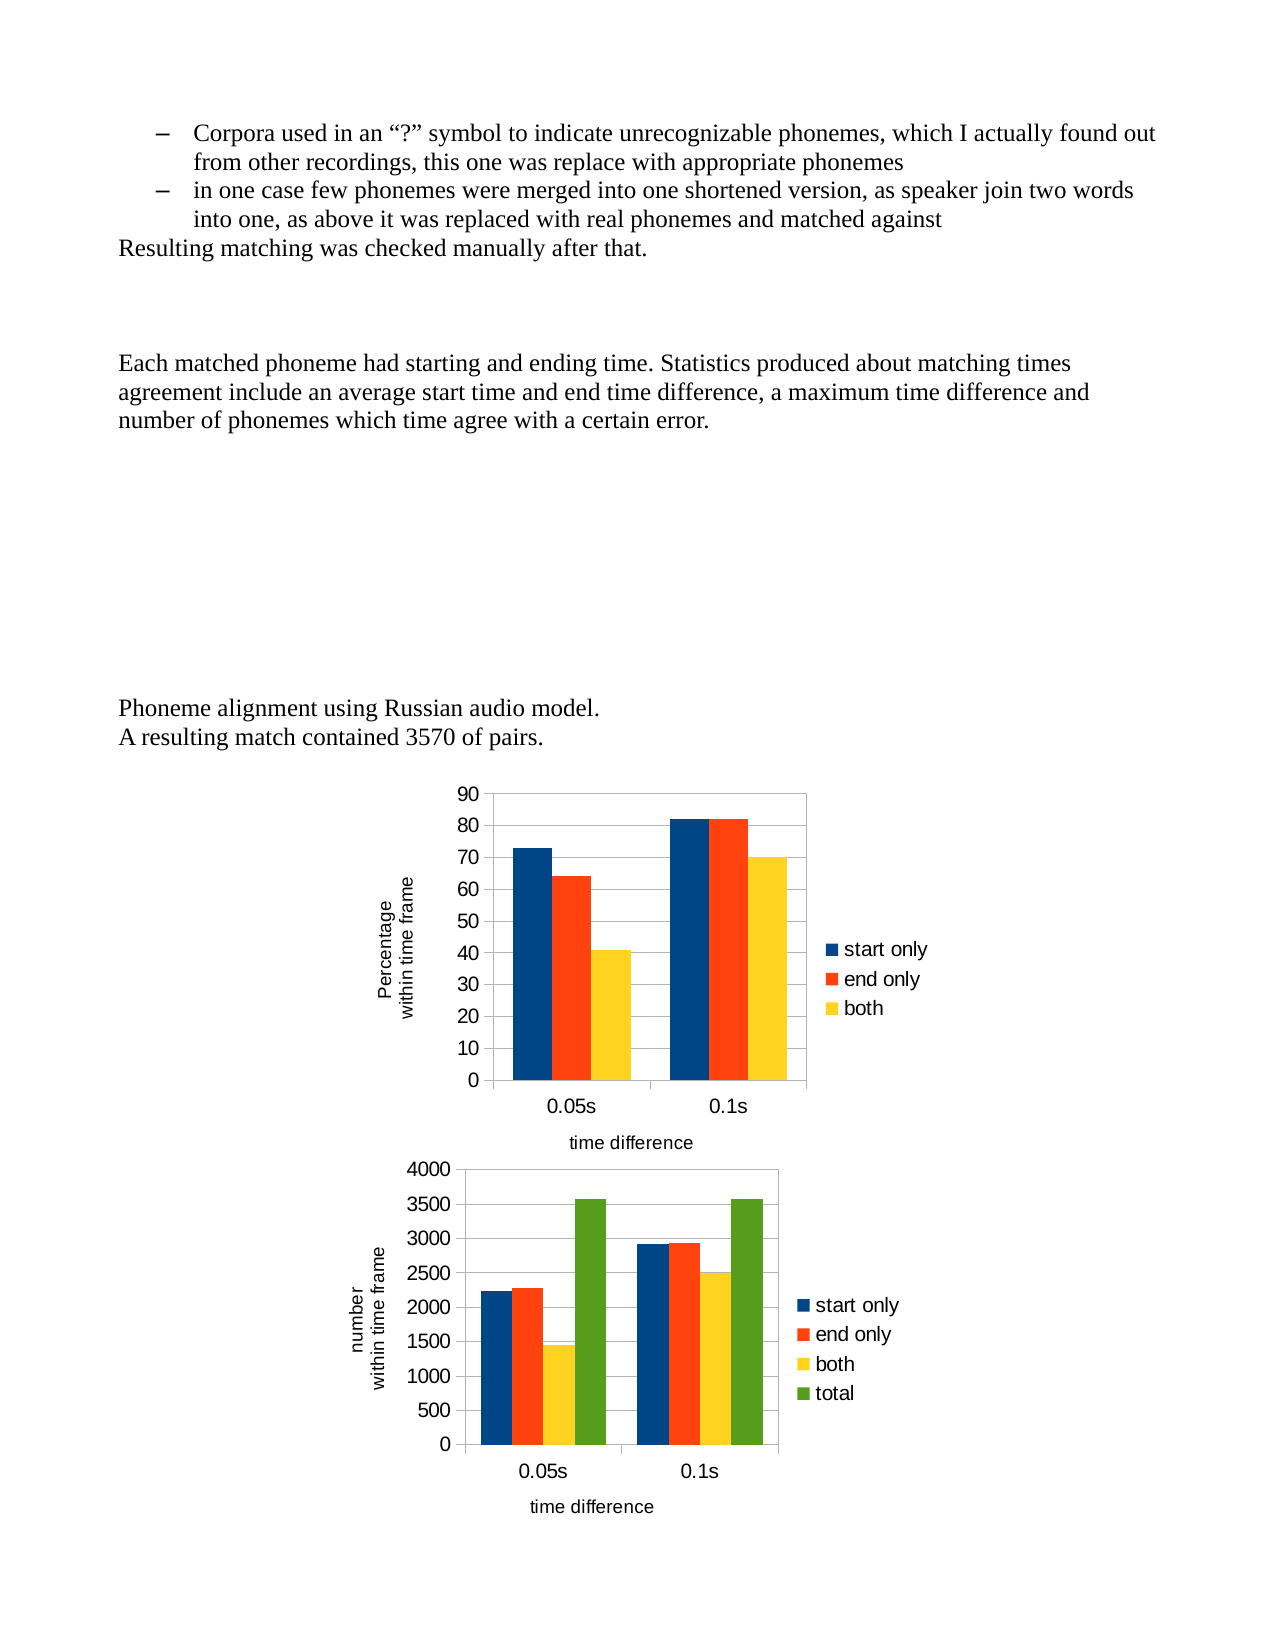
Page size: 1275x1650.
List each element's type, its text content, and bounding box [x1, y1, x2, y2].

text Phoneme alignment using Russian audio model. [118, 693, 1157, 722]
text Resulting matching was checked manually after that. [118, 233, 1157, 262]
text Each matched phoneme had starting and ending time. Statistics produced about matching times agreement include an average start time and end time difference, a maximum time difference and number of phonemes which time agree with a certain error. [118, 348, 1157, 434]
list Corpora used in an “?” symbol to indicate unrecognizable phonemes, which I actually found out from other recordings, this one was replace with appropriate phonemes [156, 118, 1157, 176]
text A resulting match contained 3570 of pairs. [118, 722, 1157, 751]
list in one case few phonemes were merged into one shortened version, as speaker join two words into one, as above it was replaced with real phonemes and matched against [156, 176, 1157, 233]
